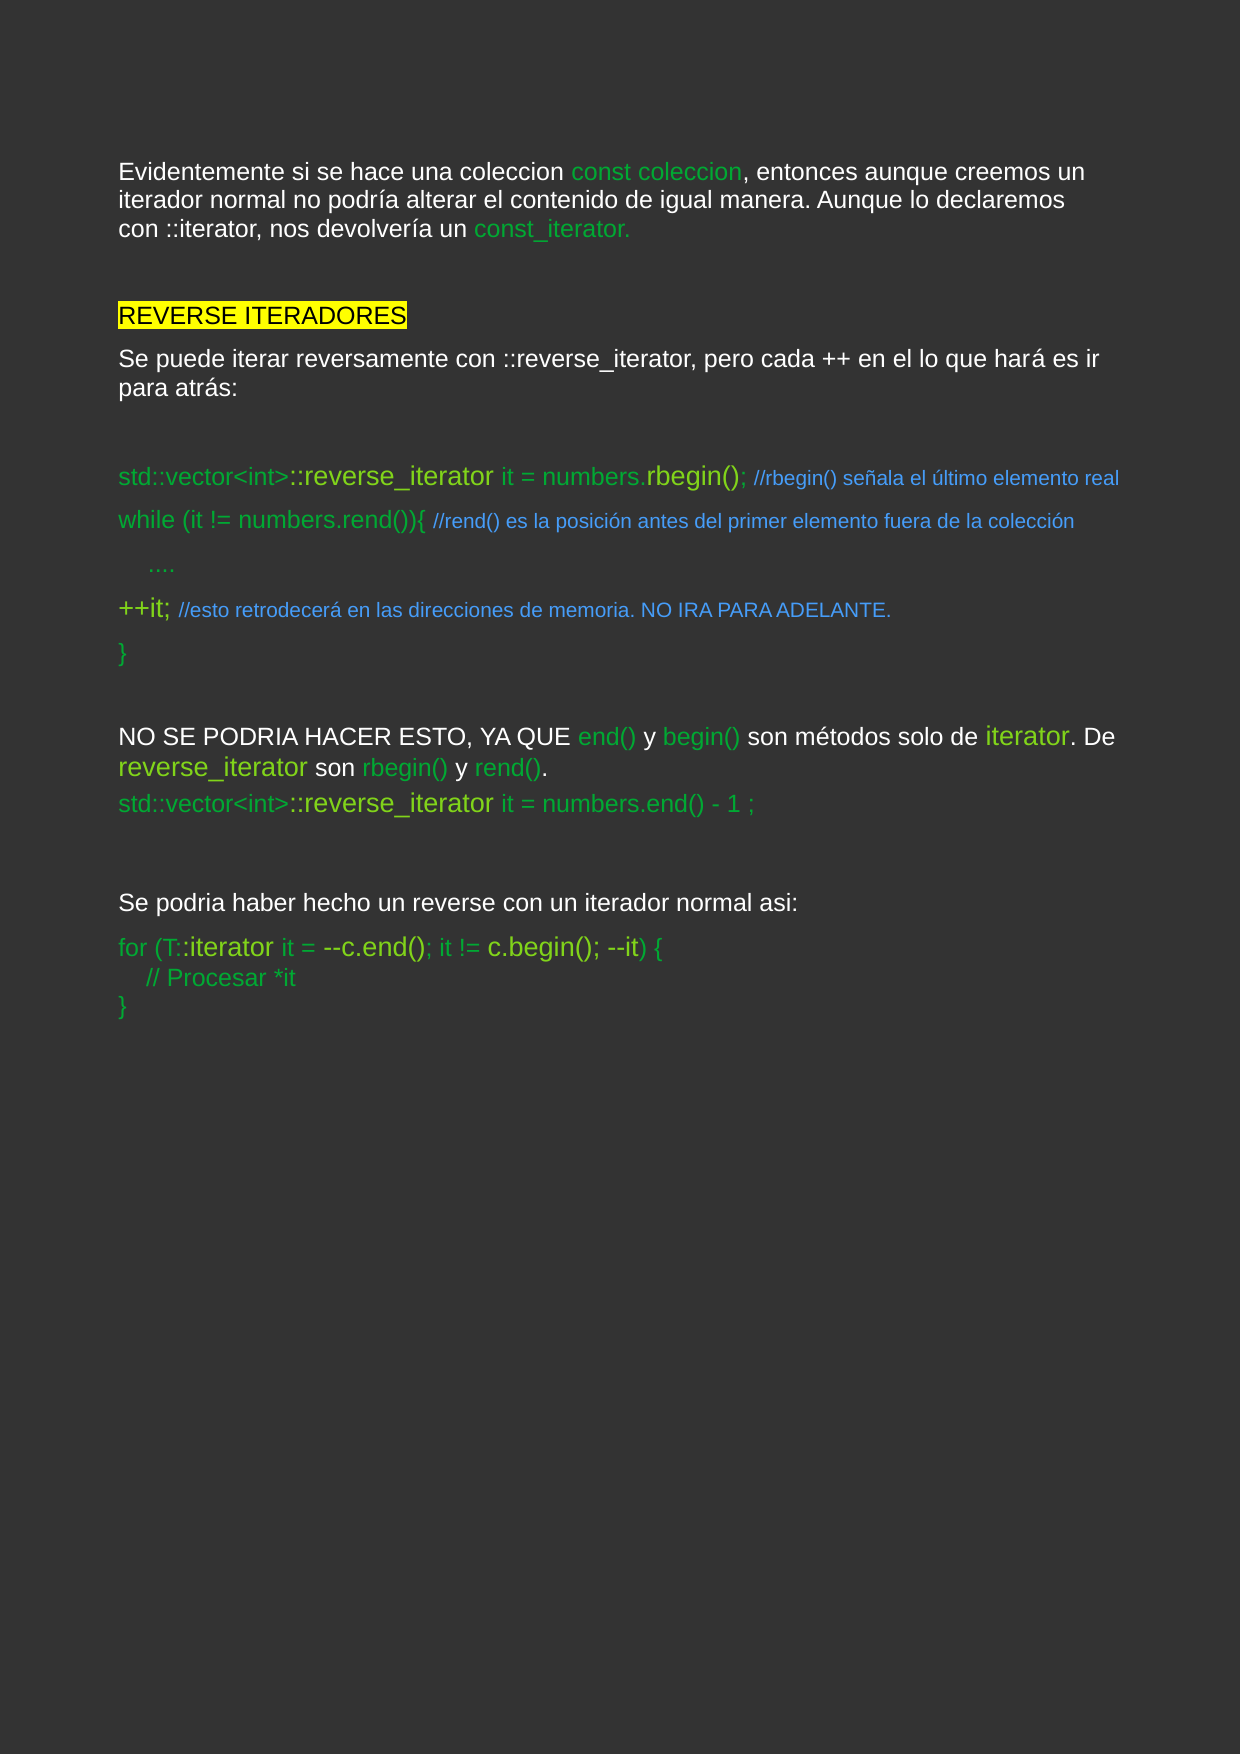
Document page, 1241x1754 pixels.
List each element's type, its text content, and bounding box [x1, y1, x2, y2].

text std::vector<int>::reverse_iterator it = numbers.rbegin(); //rbegin() señala el último elemento real [118, 459, 1122, 491]
text ++it; //esto retrodecerá en las direcciones de memoria. NO IRA PARA ADELANTE. [118, 592, 1122, 623]
text NO SE PODRIA HACER ESTO, YA QUE end() y begin() son métodos solo de iterator. De reverse_iterator son rbegin() y rend(). std::vector<int>::reverse_iterator it = numbers.end() - 1 ; [118, 719, 1122, 820]
text // Procesar *it [118, 962, 1122, 991]
text REVERSE ITERADORES [118, 301, 1122, 329]
text } [118, 991, 1122, 1020]
text Se podria haber hecho un reverse con un iterador normal asi: [118, 888, 1122, 917]
text .... [118, 549, 1122, 577]
text for (T::iterator it = --c.end(); it != c.begin(); --it) { [118, 931, 1122, 962]
text Evidentemente si se hace una coleccion const coleccion, entonces aunque creemos un iterador normal no podría alterar el contenido de igual manera. Aunque lo declaremos con ::iterator, nos devolvería un const_iterator. [118, 157, 1122, 243]
text } [118, 638, 1122, 705]
text Se puede iterar reversamente con ::reverse_iterator, pero cada ++ en el lo que hará es ir para atrás: [118, 344, 1122, 402]
text while (it != numbers.rend()){ //rend() es la posición antes del primer elemento fuera de la colección [118, 505, 1122, 534]
